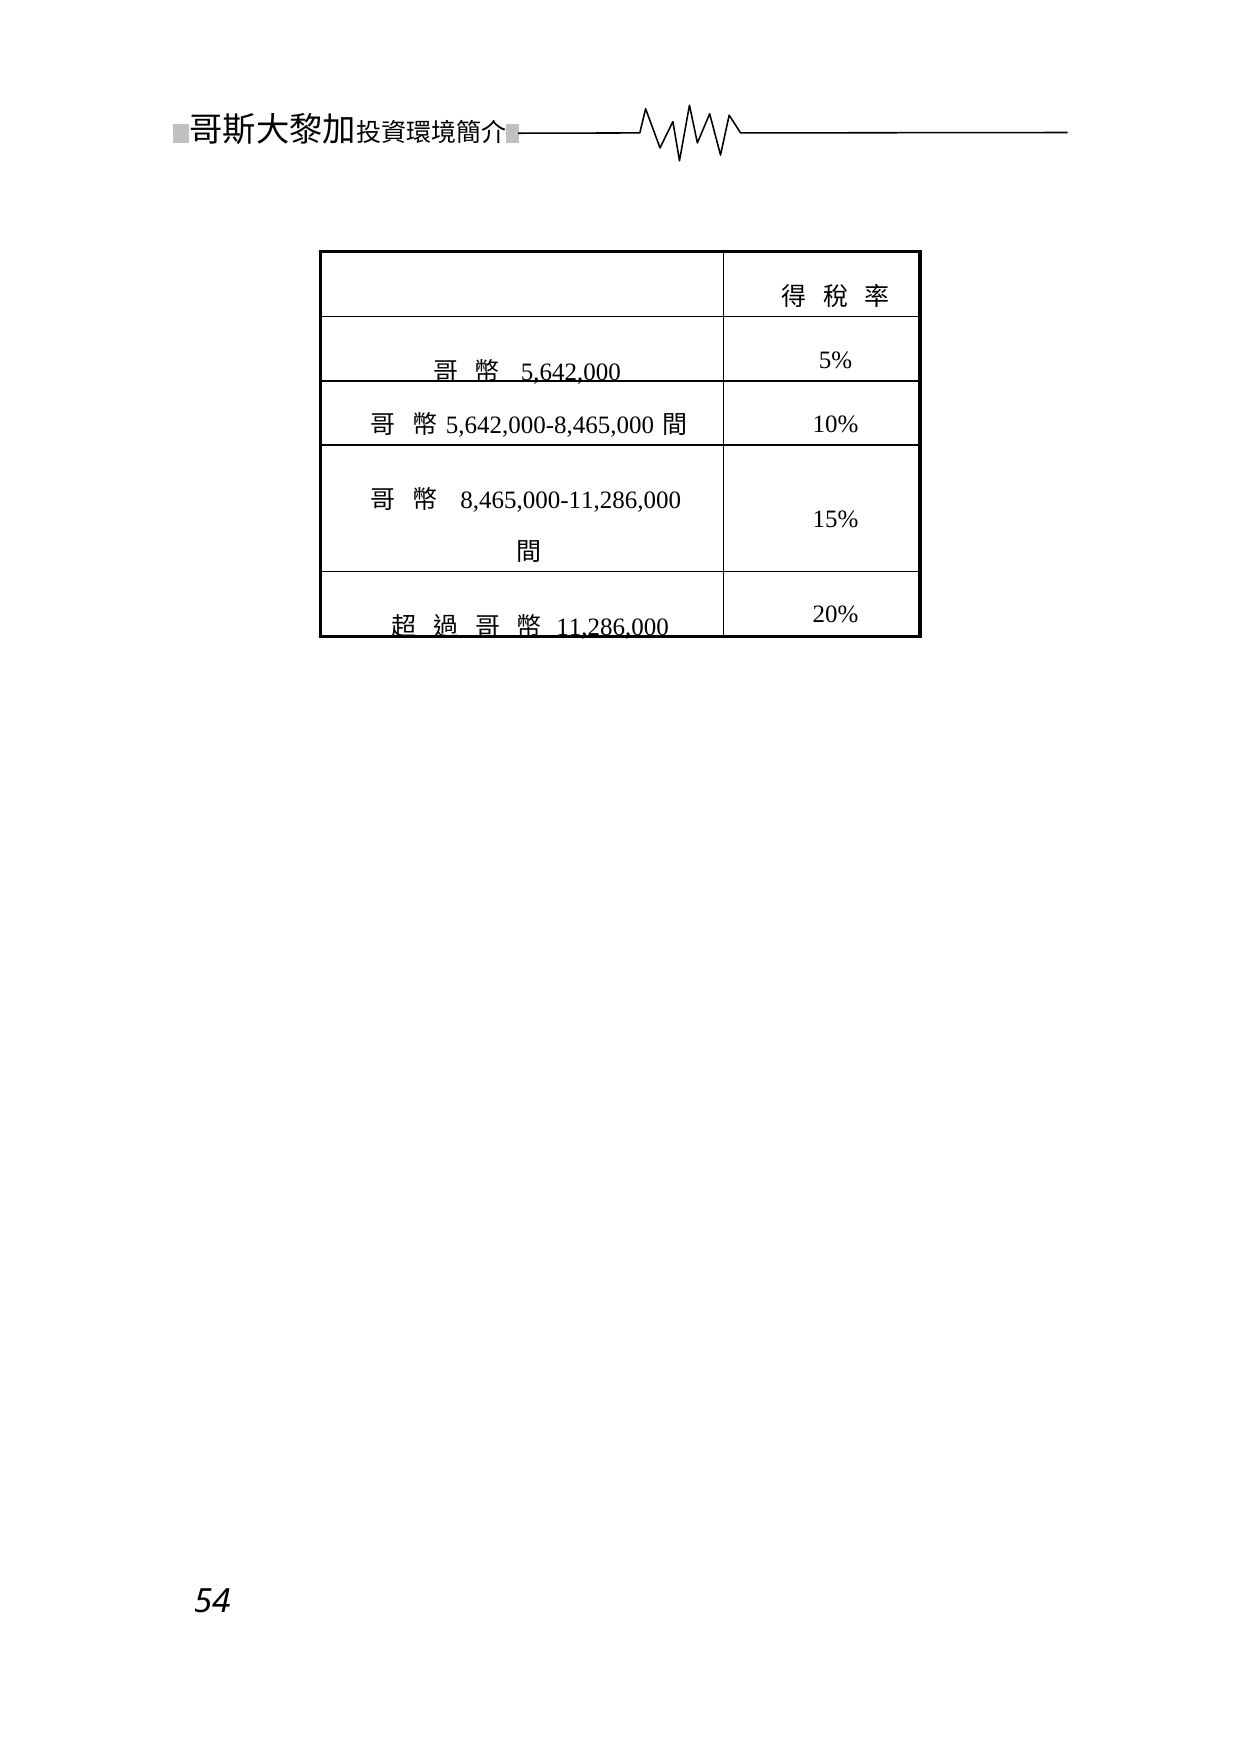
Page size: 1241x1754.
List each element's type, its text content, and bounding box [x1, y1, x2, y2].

table_cell 哥幣5,642,000-8,465,000間 [322, 382, 723, 444]
table_cell 哥幣5,642,000 [322, 317, 723, 380]
table_cell 15% [724, 446, 918, 571]
table_cell 超過哥幣11,286,000 [322, 572, 723, 634]
table_header 得稅率 [724, 253, 918, 316]
table_cell 20% [724, 572, 918, 634]
table_cell 5% [724, 317, 918, 380]
table_cell 10% [724, 382, 918, 444]
table_header [322, 253, 723, 316]
table_cell 哥幣8,465,000-11,286,000間 [322, 446, 723, 571]
